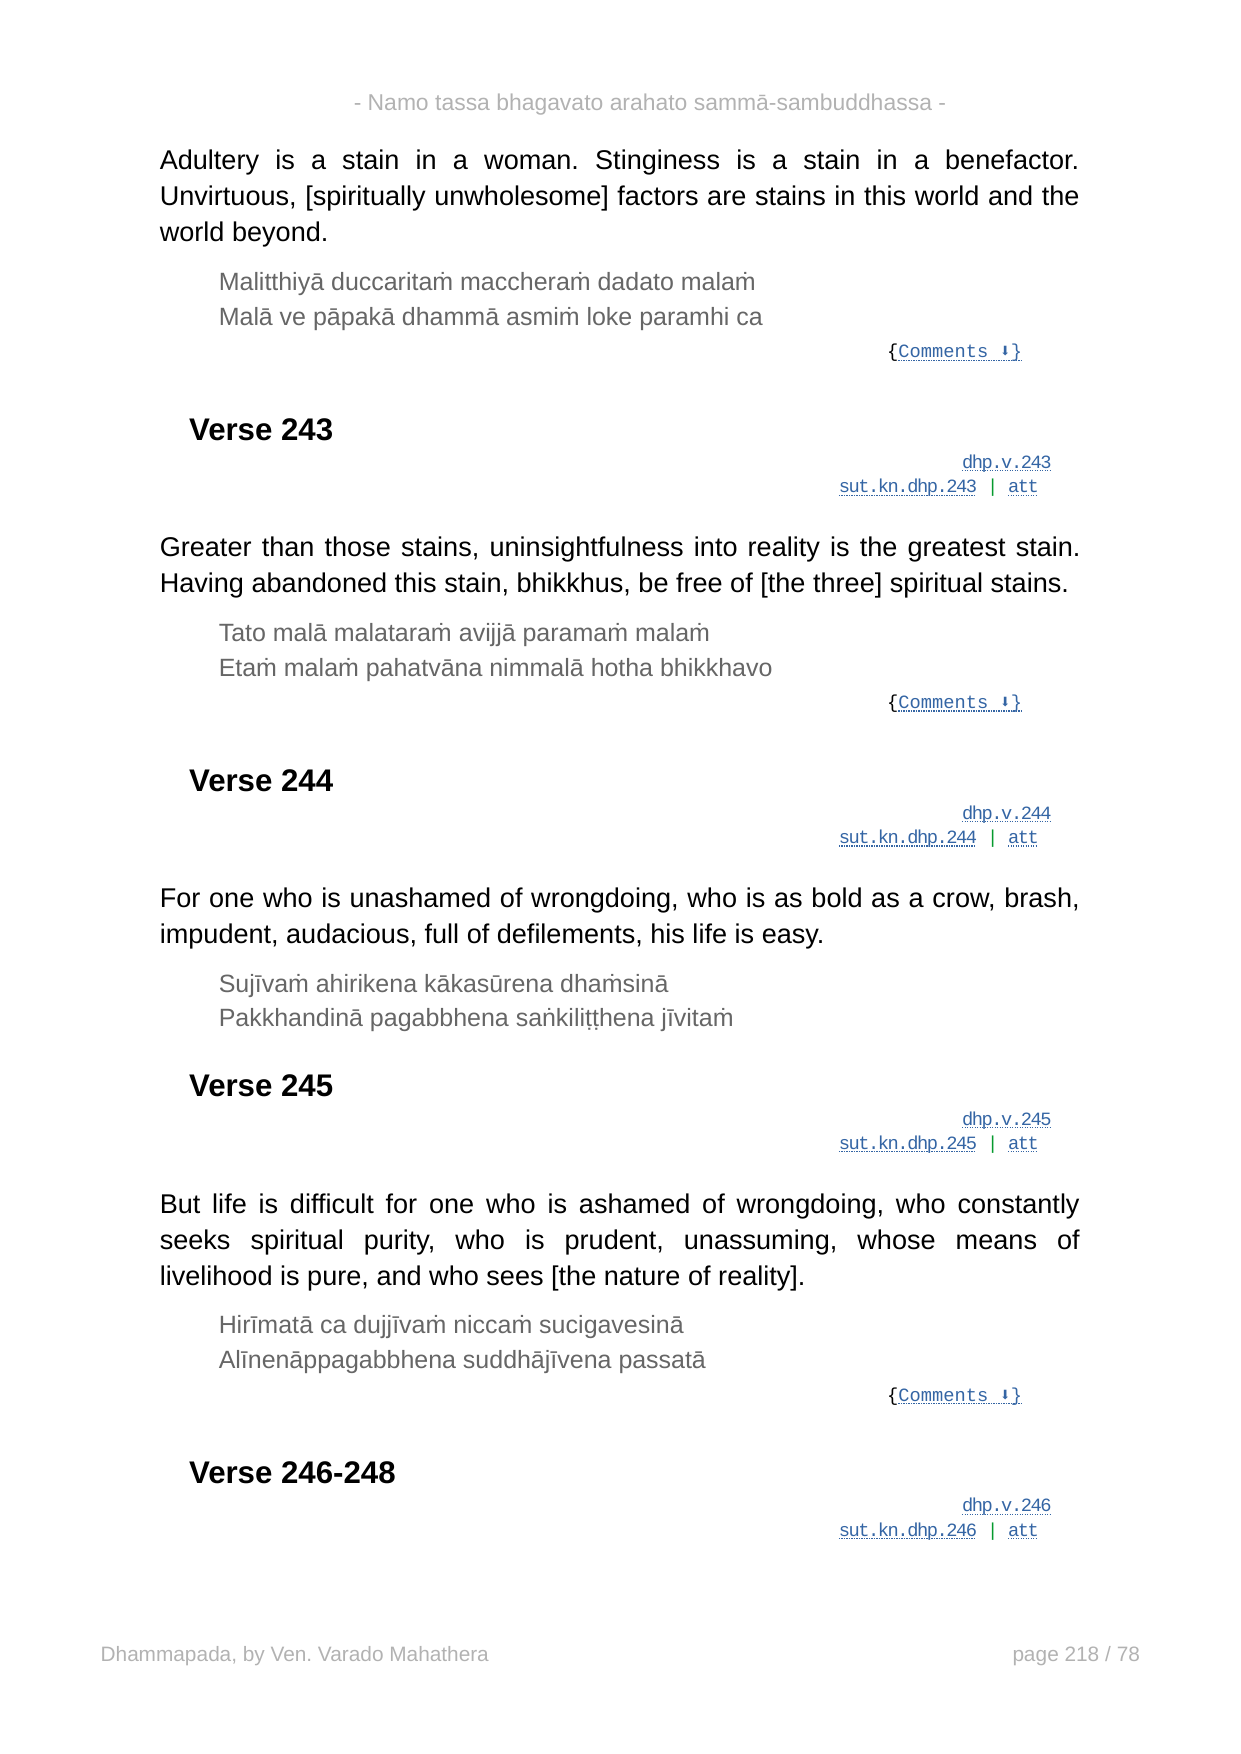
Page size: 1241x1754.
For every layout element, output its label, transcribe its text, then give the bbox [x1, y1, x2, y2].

text dhp.v.245 sut.kn.dhp.245 | att [159, 1109, 1051, 1155]
text {Comments ⬇} [159, 342, 1022, 363]
subtitle Verse 243 [189, 411, 1140, 447]
text {Comments ⬇} [159, 693, 1022, 714]
text For one who is unashamed of wrongdoing, who is as bold as a crow, brash, impudent, audacious, full of defilements, his life is easy. [159, 882, 1081, 949]
text {Comments ⬇} [159, 1386, 1022, 1407]
text But life is difficult for one who is ashamed of wrongdoing, who constantly seeks spiritual purity, who is prudent, unassuming, whose means of livelihood is pure, and who sees [the nature of reality]. [159, 1188, 1081, 1291]
text Malā ve pāpakā dhammā asmiṁ loke paramhi ca [218, 302, 1110, 330]
subtitle Verse 246-248 [189, 1454, 1140, 1490]
text Hirīmatā ca dujjīvaṁ niccaṁ sucigavesinā [218, 1310, 1110, 1339]
text dhp.v.243 sut.kn.dhp.243 | att [159, 453, 1051, 498]
text Pakkhandinā pagabbhena saṅkiliṭṭhena jīvitaṁ [218, 1003, 1110, 1032]
text Malitthiyā duccaritaṁ maccheraṁ dadato malaṁ [218, 267, 1110, 296]
subtitle Verse 244 [189, 762, 1140, 798]
text Alīnenāppagabbhena suddhājīvena passatā [218, 1345, 1110, 1374]
text Adultery is a stain in a woman. Stinginess is a stain in a benefactor. Unvirtuous, [spiritually unwholesome] factors are stains in this world and the world beyond. [159, 144, 1081, 247]
text dhp.v.246 sut.kn.dhp.246 | att [159, 1496, 1051, 1542]
subtitle Verse 245 [189, 1067, 1140, 1103]
text Etaṁ malaṁ pahatvāna nimmalā hotha bhikkhavo [218, 652, 1110, 681]
text Tato malā malataraṁ avijjā paramaṁ malaṁ [218, 618, 1110, 647]
text Sujīvaṁ ahirikena kākasūrena dhaṁsinā [218, 969, 1110, 997]
text dhp.v.244 sut.kn.dhp.244 | att [159, 804, 1051, 849]
text Greater than those stains, uninsightfulness into reality is the greatest stain. Having abandoned this stain, bhikkhus, be free of [the three] spiritual stains. [159, 531, 1081, 598]
